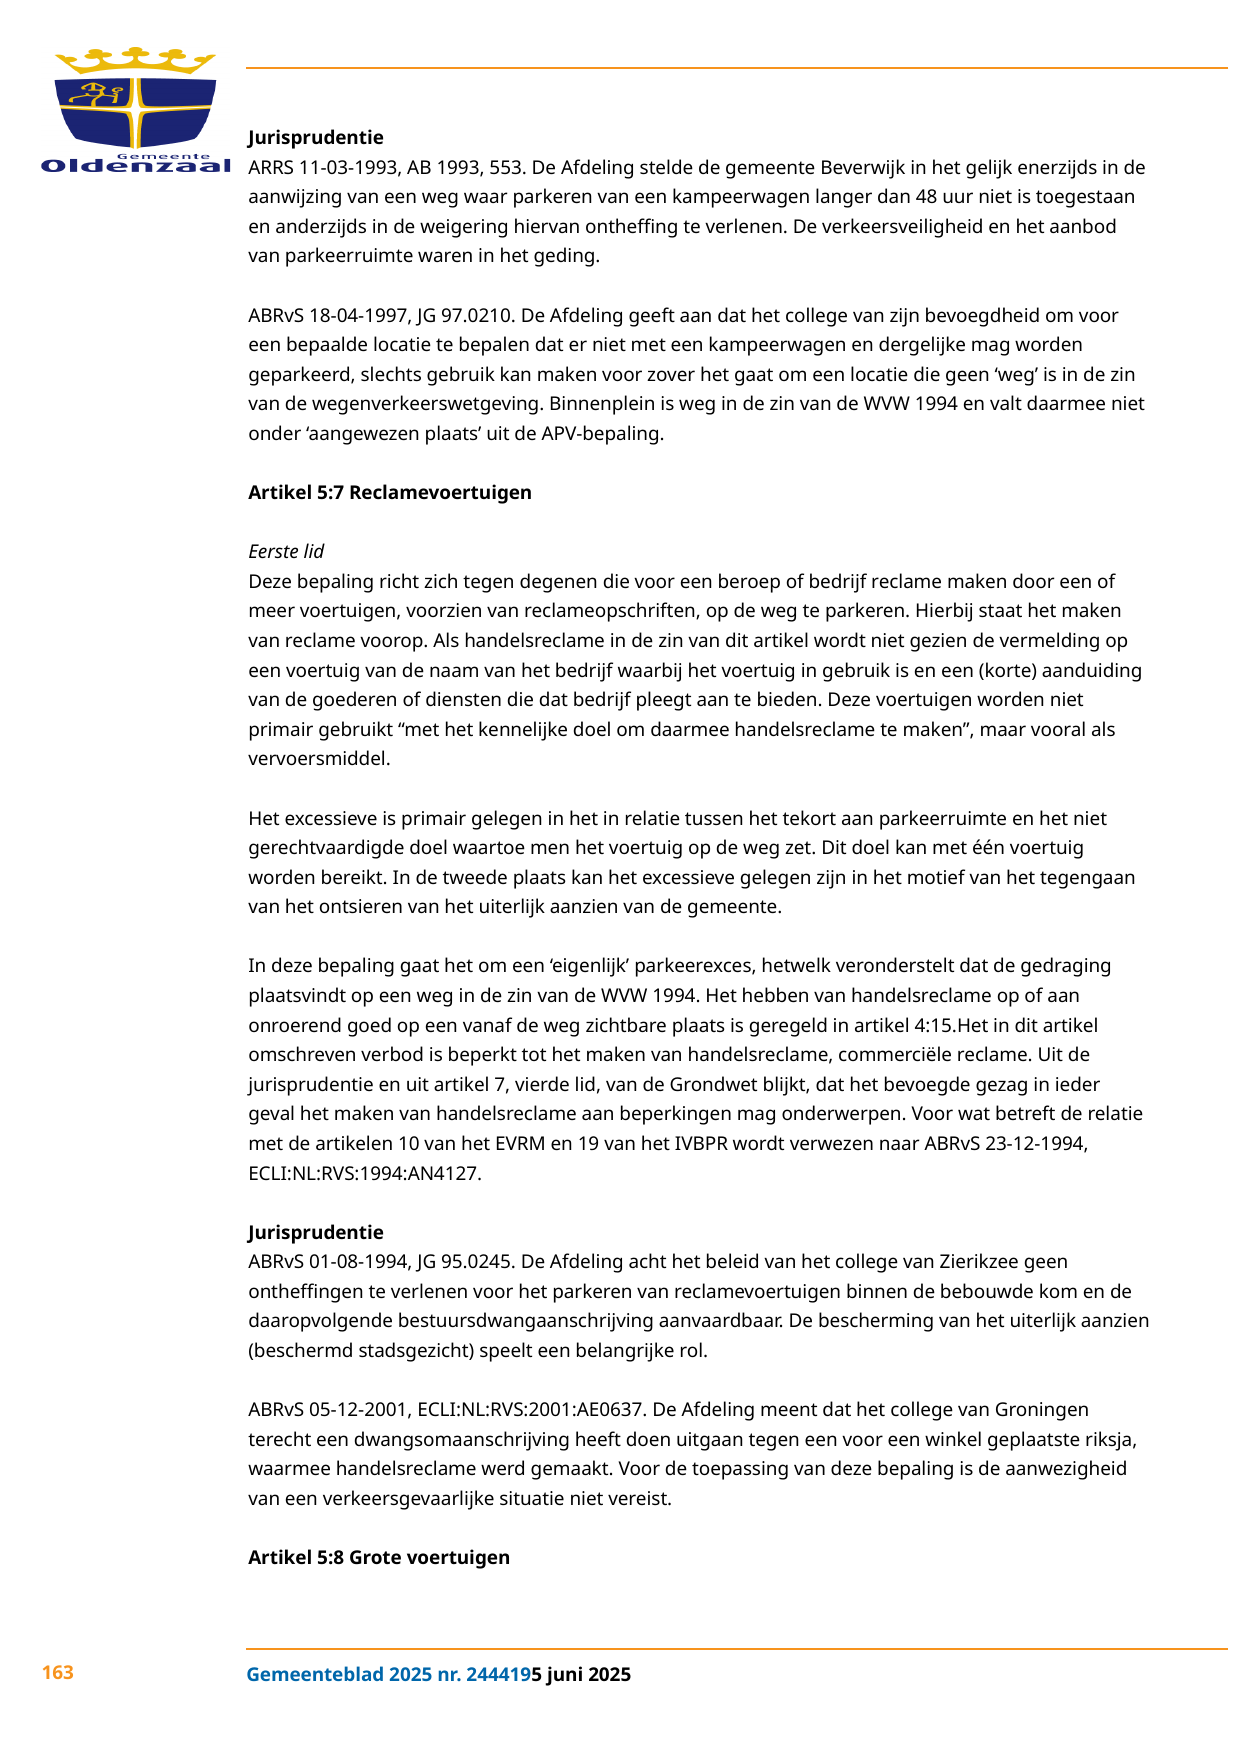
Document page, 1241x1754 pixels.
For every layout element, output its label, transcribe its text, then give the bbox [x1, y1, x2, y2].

text Artikel 5:7 Reclamevoertuigen [248, 479, 1152, 505]
text Deze bepaling richt zich tegen degenen die voor een beroep of bedrijf reclame maken door een of meer voertuigen, voorzien van reclameopschriften, op de weg te parkeren. Hierbij staat het maken van reclame voorop. Als handelsreclame in de zin van dit artikel wordt niet gezien de vermelding op een voertuig van de naam van het bedrijf waarbij het voertuig in gebruik is en een (korte) aanduiding van de goederen of diensten die dat bedrijf pleegt aan te bieden. Deze voertuigen worden niet primair gebruikt “met het kennelijke doel om daarmee handelsreclame te maken”, maar vooral als vervoersmiddel. [248, 568, 1152, 771]
text Jurisprudentie [248, 124, 1152, 150]
text Eerste lid [248, 538, 1152, 564]
text geparkeerd, slechts gebruik kan maken voor zover het gaat om een locatie die geen ‘weg’ is in de zin van de wegenverkeerswetgeving. Binnenplein is weg in de zin van de WVW 1994 en valt daarmee niet onder ‘aangewezen plaats’ uit de APV-bepaling. [248, 361, 1152, 446]
text Het excessieve is primair gelegen in het in relatie tussen het tekort aan parkeerruimte en het niet gerechtvaardigde doel waartoe men het voertuig op de weg zet. Dit doel kan met één voertuig worden bereikt. In de tweede plaats kan het excessieve gelegen zijn in het motief van het tegengaan van het ontsieren van het uiterlijk aanzien van de gemeente. [248, 805, 1152, 919]
text In deze bepaling gaat het om een ‘eigenlijk’ parkeerexces, hetwelk veronderstelt dat de gedraging plaatsvindt op een weg in de zin van de WVW 1994. Het hebben van handelsreclame op of aan onroerend goed op een vanaf de weg zichtbare plaats is geregeld in artikel 4:15.Het in dit artikel omschreven verbod is beperkt tot het maken van handelsreclame, commerciële reclame. Uit de jurisprudentie en uit artikel 7, vierde lid, van de Grondwet blijkt, dat het bevoegde gezag in ieder geval het maken van handelsreclame aan beperkingen mag onderwerpen. Voor wat betreft de relatie met de artikelen 10 van het EVRM en 19 van het IVBPR wordt verwezen naar ABRvS 23-12-1994, ECLI:NL:RVS:1994:AN4127. [248, 953, 1152, 1186]
text Artikel 5:8 Grote voertuigen [248, 1544, 1152, 1570]
text Jurisprudentie [248, 1219, 1152, 1245]
text ABRvS 01-08-1994, JG 95.0245. De Afdeling acht het beleid van het college van Zierikzee geen ontheffingen te verlenen voor het parkeren van reclamevoertuigen binnen de bebouwde kom en de daaropvolgende bestuursdwangaanschrijving aanvaardbaar. De bescherming van het uiterlijk aanzien (beschermd stadsgezicht) speelt een belangrijke rol. [248, 1248, 1152, 1363]
text ARRS 11-03-1993, AB 1993, 553. De Afdeling stelde de gemeente Beverwijk in het gelijk enerzijds in de aanwijzing van een weg waar parkeren van een kampeerwagen langer dan 48 uur niet is toegestaan en anderzijds in de weigering hiervan ontheffing te verlenen. De verkeersveiligheid en het aanbod van parkeerruimte waren in het geding. [248, 154, 1152, 268]
picture [41, 47, 231, 172]
text ABRvS 05-12-2001, ECLI:NL:RVS:2001:AE0637. De Afdeling meent dat het college van Groningen terecht een dwangsomaanschrijving heeft doen uitgaan tegen een voor een winkel geplaatste riksja, waarmee handelsreclame werd gemaakt. Voor de toepassing van deze bepaling is de aanwezigheid van een verkeersgevaarlijke situatie niet vereist. [248, 1396, 1152, 1511]
text ABRvS 18-04-1997, JG 97.0210. De Afdeling geeft aan dat het college van zijn bevoegdheid om voor een bepaalde locatie te bepalen dat er niet met een kampeerwagen en dergelijke mag worden [248, 302, 1152, 357]
